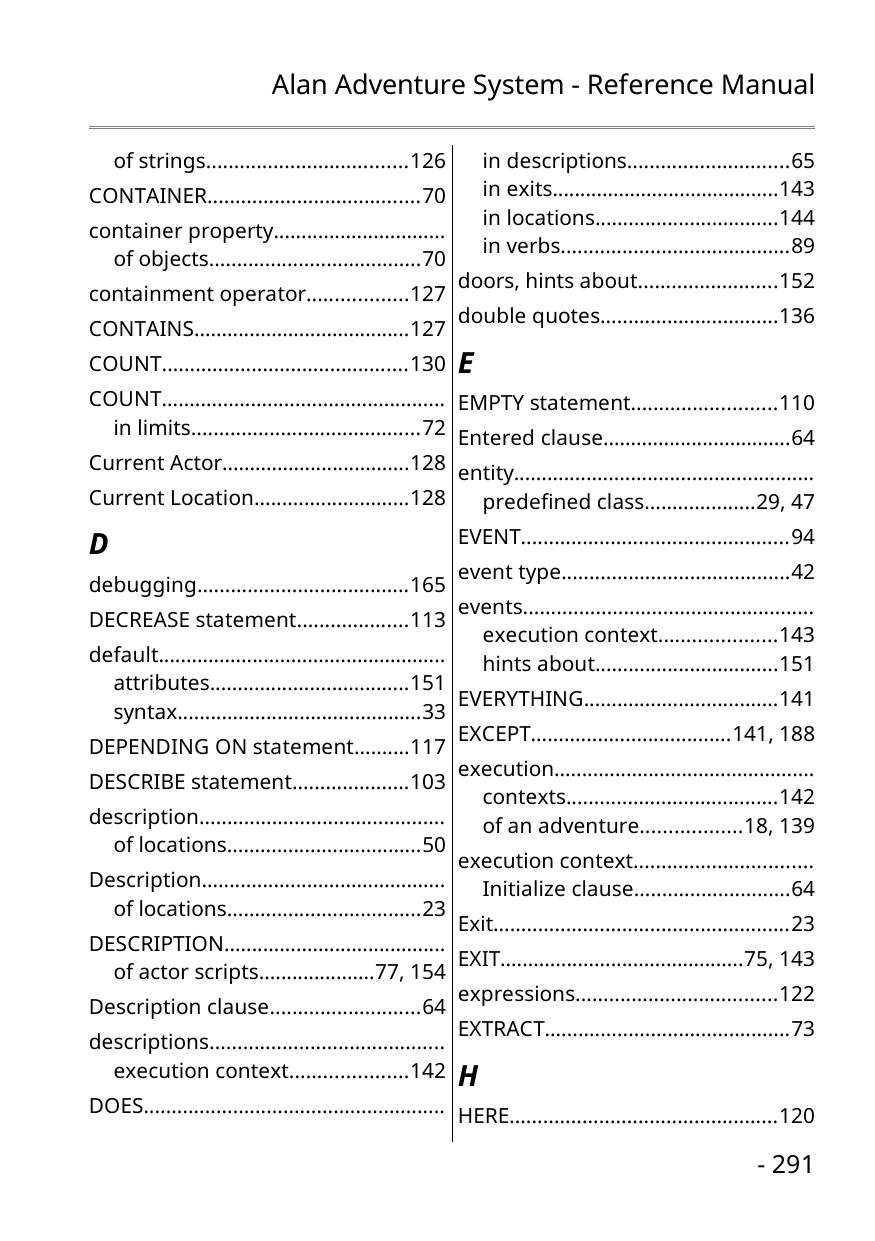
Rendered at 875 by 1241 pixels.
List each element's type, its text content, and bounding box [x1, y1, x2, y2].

text of actor scripts 77, 154 [113, 957, 446, 986]
text EVENT 94 [458, 522, 815, 550]
text in limits 72 [113, 413, 446, 441]
text expressions 122 [458, 979, 815, 1008]
text of locations 50 [113, 830, 446, 859]
text CONTAINS 127 [88, 314, 446, 343]
text DESCRIPTION [88, 929, 446, 957]
text EXCEPT 141, 188 [458, 719, 815, 747]
text entity [458, 458, 815, 487]
text hints about 151 [482, 649, 815, 677]
text E [458, 342, 815, 382]
text execution context [458, 846, 815, 874]
text of locations 23 [113, 894, 446, 922]
text EXIT 75, 143 [458, 944, 815, 973]
text events [458, 592, 815, 620]
text of objects 70 [113, 244, 446, 273]
text Current Location 128 [88, 483, 446, 511]
text Initialize clause 64 [482, 874, 815, 903]
text of an adventure 18, 139 [482, 811, 815, 839]
text EVERYTHING 141 [458, 684, 815, 712]
text containment operator 127 [88, 279, 446, 308]
text Exit 23 [458, 909, 815, 938]
text COUNT 130 [88, 349, 446, 378]
text predefined class 29, 47 [482, 487, 815, 515]
text D [88, 523, 446, 563]
text descriptions [88, 1027, 446, 1056]
text execution [458, 754, 815, 782]
text DECREASE statement 113 [88, 604, 446, 633]
text contexts 142 [482, 782, 815, 811]
text HERE 120 [458, 1101, 815, 1130]
text Description clause 64 [88, 992, 446, 1021]
text COUNT [88, 384, 446, 413]
text execution context 142 [113, 1056, 446, 1084]
text default [88, 639, 446, 668]
text in locations 144 [482, 203, 815, 231]
text DESCRIBE statement 103 [88, 767, 446, 795]
text in descriptions 65 [482, 146, 815, 174]
text in exits 143 [482, 174, 815, 203]
text double quotes 136 [458, 301, 815, 330]
text Current Actor 128 [88, 448, 446, 476]
text event type 42 [458, 557, 815, 585]
text Entered clause 64 [458, 423, 815, 452]
text attributes 151 [113, 668, 446, 697]
text DEPENDING ON statement 117 [88, 732, 446, 760]
text debugging 165 [88, 569, 446, 598]
text DOES [88, 1091, 446, 1119]
text CONTAINER 70 [88, 181, 446, 209]
text execution context 143 [482, 620, 815, 649]
text H [458, 1055, 815, 1095]
text Description [88, 865, 446, 894]
text syntax 33 [113, 697, 446, 725]
text in verbs 89 [482, 231, 815, 260]
text container property [88, 216, 446, 244]
text description [88, 802, 446, 830]
text EMPTY statement 110 [458, 388, 815, 417]
text of strings 126 [113, 146, 446, 174]
text doors, hints about 152 [458, 266, 815, 295]
text EXTRACT 73 [458, 1014, 815, 1043]
